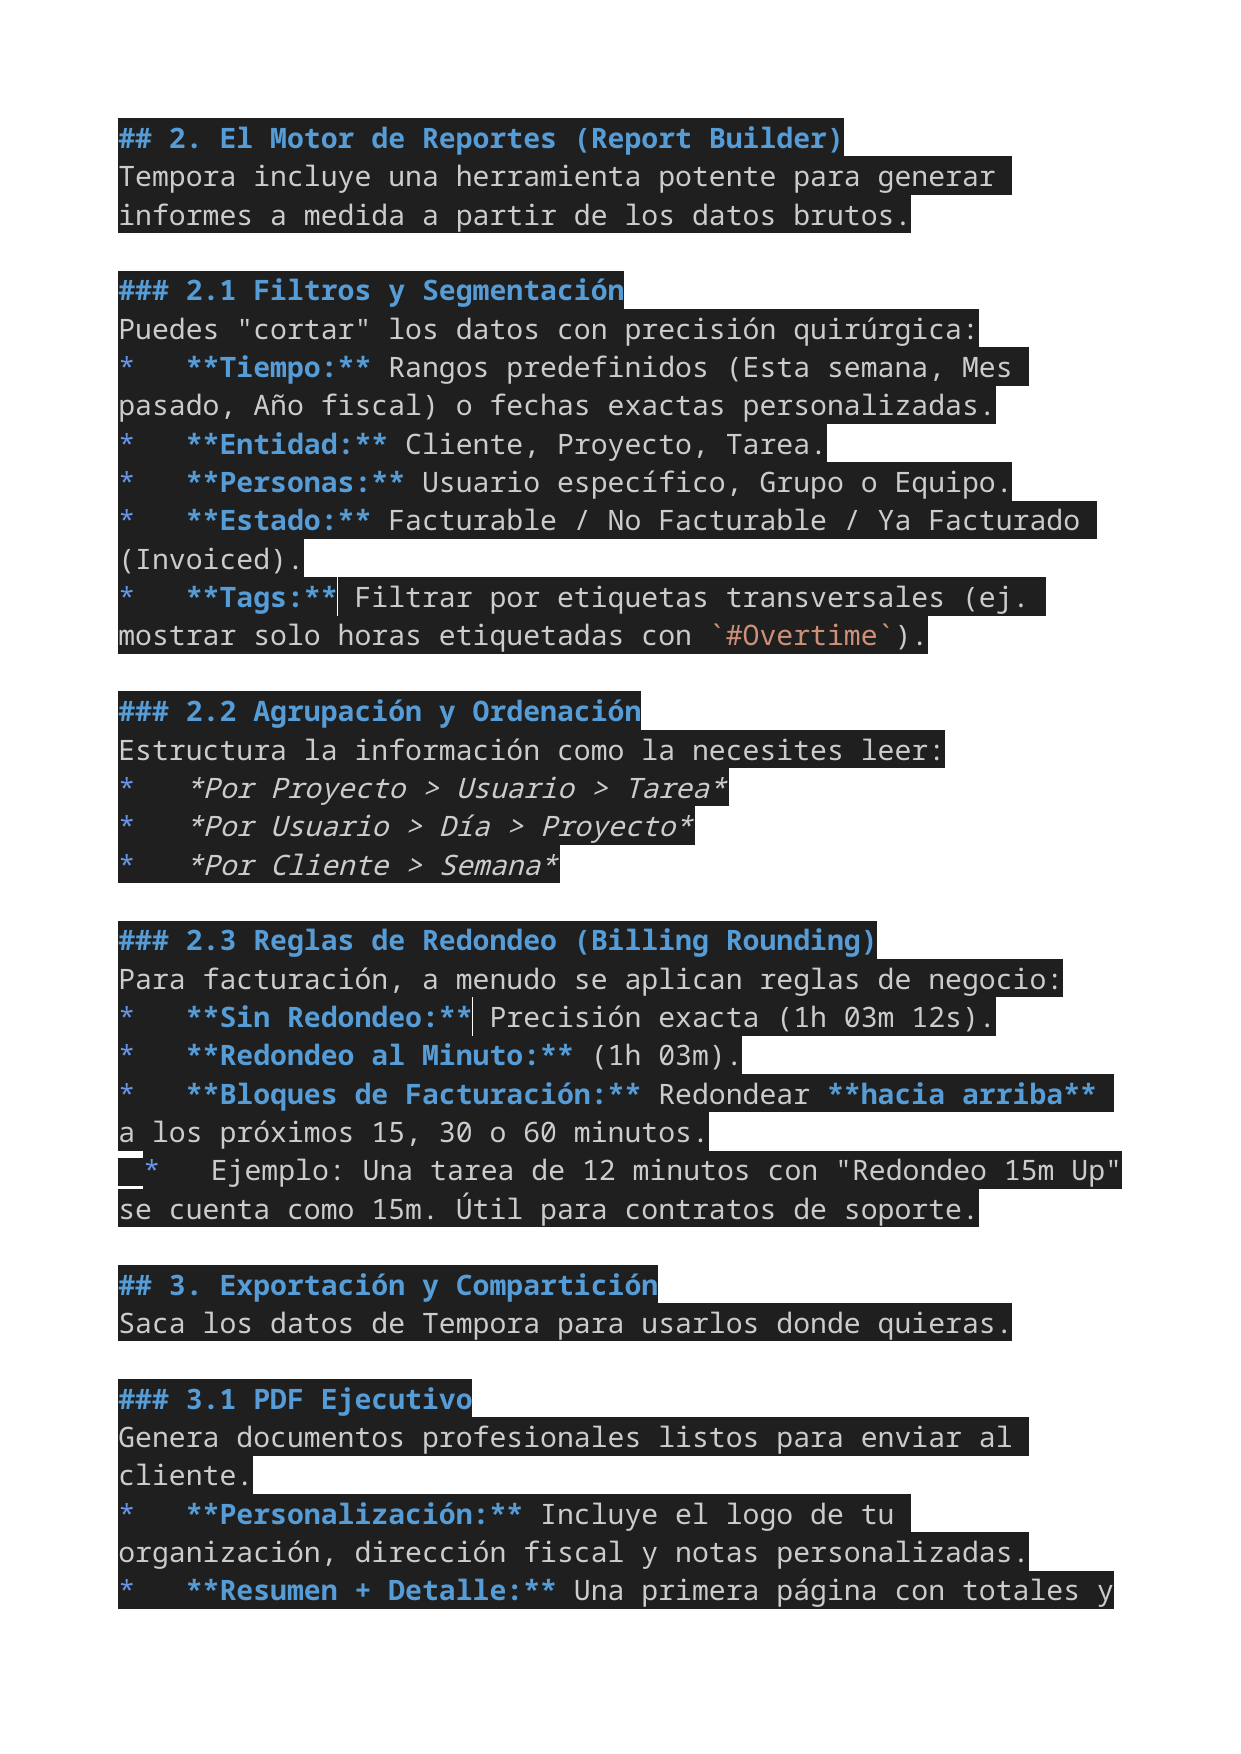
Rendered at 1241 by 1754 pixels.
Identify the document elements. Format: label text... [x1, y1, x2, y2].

text * *Por Usuario > Día > Proyecto* [118, 806, 1122, 845]
text Estructura la información como la necesites leer: [118, 730, 1122, 768]
text ## 3. Exportación y Compartición [118, 1265, 1122, 1303]
text ### 2.1 Filtros y Segmentación [118, 271, 1122, 309]
text * *Por Cliente > Semana* [118, 845, 1122, 883]
text * **Redondeo al Minuto:** (1h 03m). [118, 1036, 1122, 1074]
text ### 2.3 Reglas de Redondeo (Billing Rounding) [118, 921, 1122, 959]
text Puedes "cortar" los datos con precisión quirúrgica: [118, 309, 1122, 347]
text * **Tiempo:** Rangos predefinidos (Esta semana, Mes pasado, Año fiscal) o fechas exactas personalizadas. [118, 347, 1122, 424]
text * **Resumen + Detalle:** Una primera página con totales y [118, 1571, 1122, 1609]
text ### 2.2 Agrupación y Ordenación [118, 691, 1122, 730]
text * **Bloques de Facturación:** Redondear **hacia arriba** a los próximos 15, 30 o 60 minutos. [118, 1074, 1122, 1151]
text Saca los datos de Tempora para usarlos donde quieras. [118, 1303, 1122, 1341]
text * Ejemplo: Una tarea de 12 minutos con "Redondeo 15m Up" se cuenta como 15m. Útil para contratos de soporte. [118, 1151, 1122, 1227]
text ### 3.1 PDF Ejecutivo [118, 1379, 1122, 1417]
text * **Personalización:** Incluye el logo de tu organización, dirección fiscal y notas personalizadas. [118, 1494, 1122, 1571]
text * **Tags:** Filtrar por etiquetas transversales (ej. mostrar solo horas etiquetadas con `#Overtime`). [118, 577, 1122, 654]
text * **Estado:** Facturable / No Facturable / Ya Facturado (Invoiced). [118, 501, 1122, 577]
text Para facturación, a menudo se aplican reglas de negocio: [118, 959, 1122, 997]
text * *Por Proyecto > Usuario > Tarea* [118, 768, 1122, 806]
text Tempora incluye una herramienta potente para generar informes a medida a partir de los datos brutos. [118, 156, 1122, 233]
text Genera documentos profesionales listos para enviar al cliente. [118, 1417, 1122, 1494]
text * **Entidad:** Cliente, Proyecto, Tarea. [118, 424, 1122, 462]
text ## 2. El Motor de Reportes (Report Builder) [118, 118, 1122, 156]
text * **Sin Redondeo:** Precisión exacta (1h 03m 12s). [118, 997, 1122, 1036]
text * **Personas:** Usuario específico, Grupo o Equipo. [118, 462, 1122, 501]
